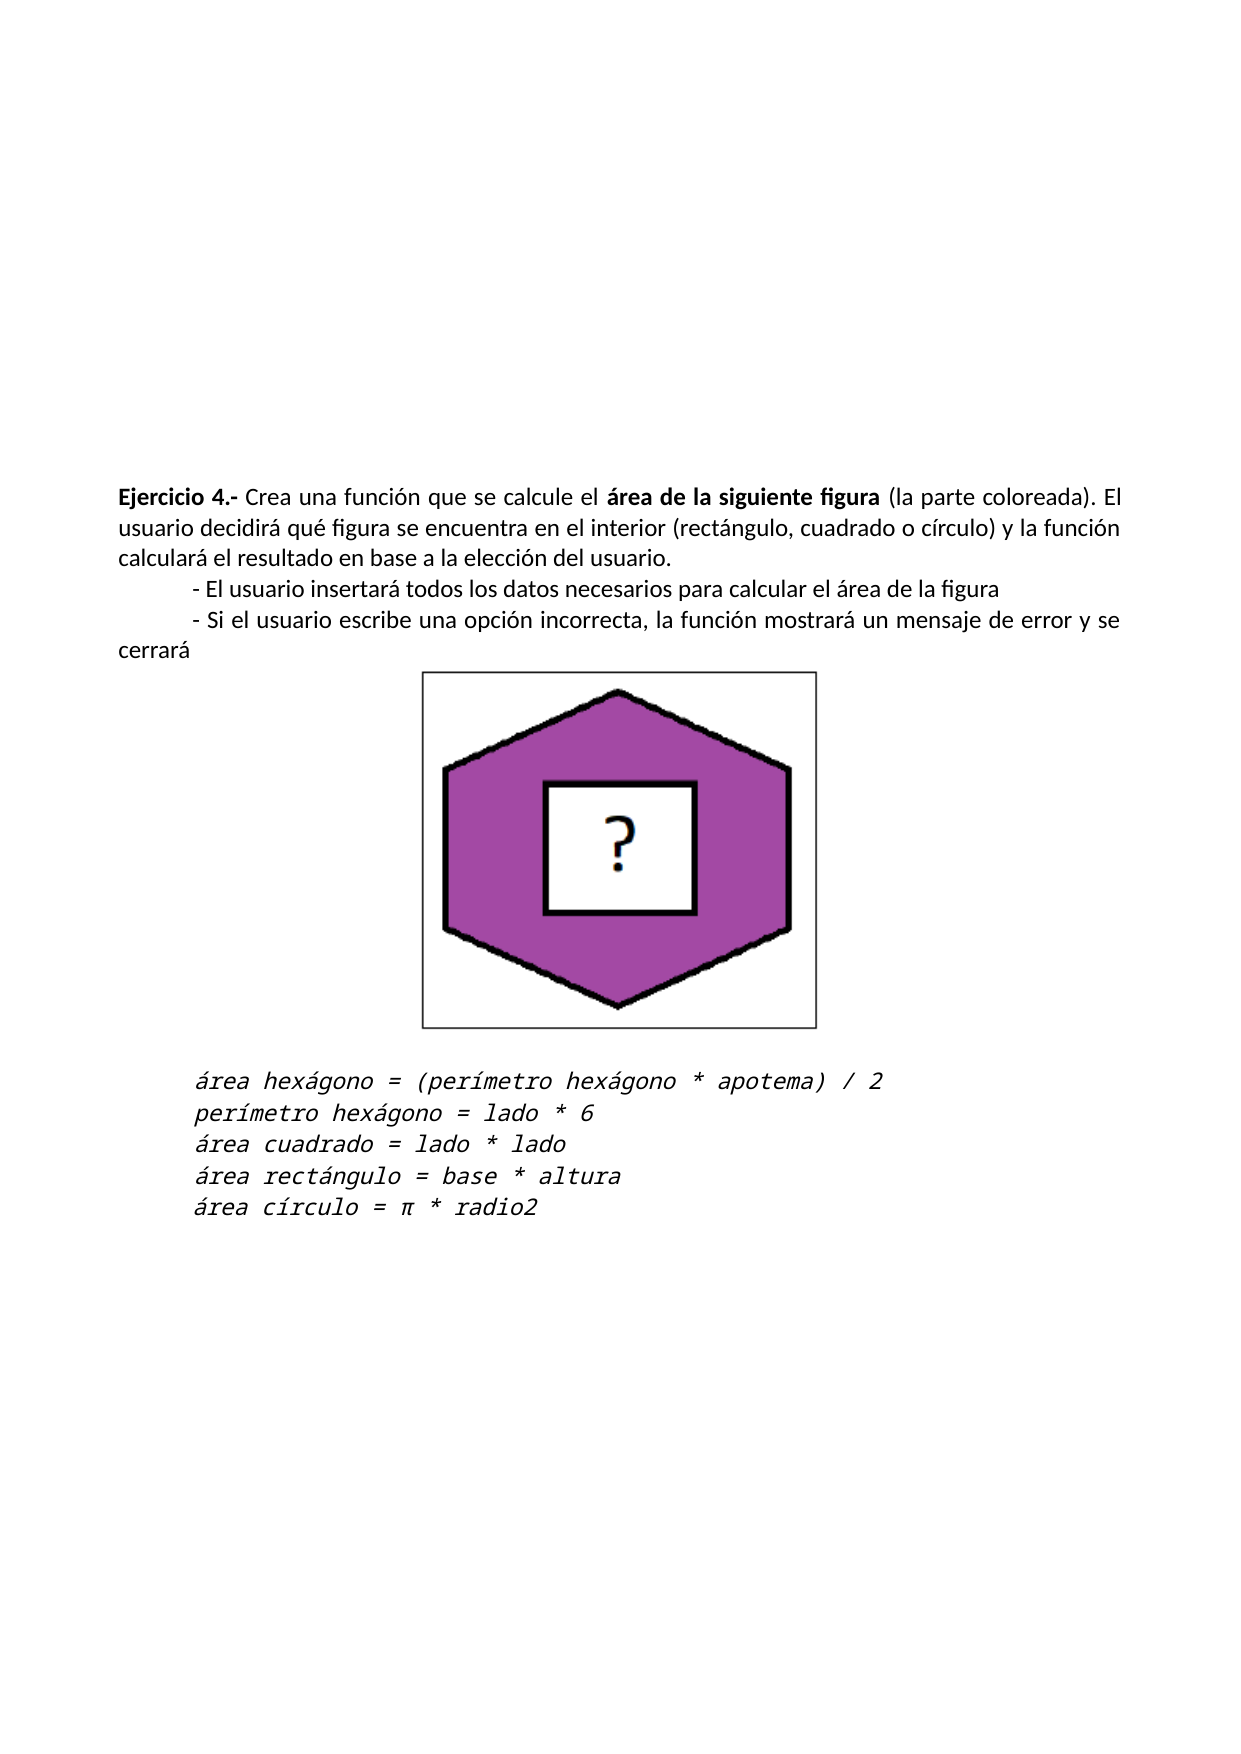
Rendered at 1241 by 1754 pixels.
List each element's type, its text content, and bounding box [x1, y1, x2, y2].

text área círculo = π * radio2 [118, 1191, 1122, 1222]
text - El usuario insertará todos los datos necesarios para calcular el área de la figura [118, 573, 1122, 604]
text - Si el usuario escribe una opción incorrecta, la función mostrará un mensaje de error y se cerrará [118, 604, 1122, 665]
text área cuadrado = lado * lado [119, 1128, 1122, 1159]
picture [416, 664, 824, 1037]
text área hexágono = (perímetro hexágono * apotema) / 2 [119, 1065, 1122, 1097]
text Ejercicio 4.- Crea una función que se calcule el área de la siguiente figura (la parte coloreada). El usuario decidirá qué figura se encuentra en el interior (rectángulo, cuadrado o círculo) y la función calculará el resultado en base a la elección del usuario. [118, 481, 1122, 573]
text área rectángulo = base * altura [119, 1160, 1122, 1191]
text perímetro hexágono = lado * 6 [119, 1097, 1122, 1128]
